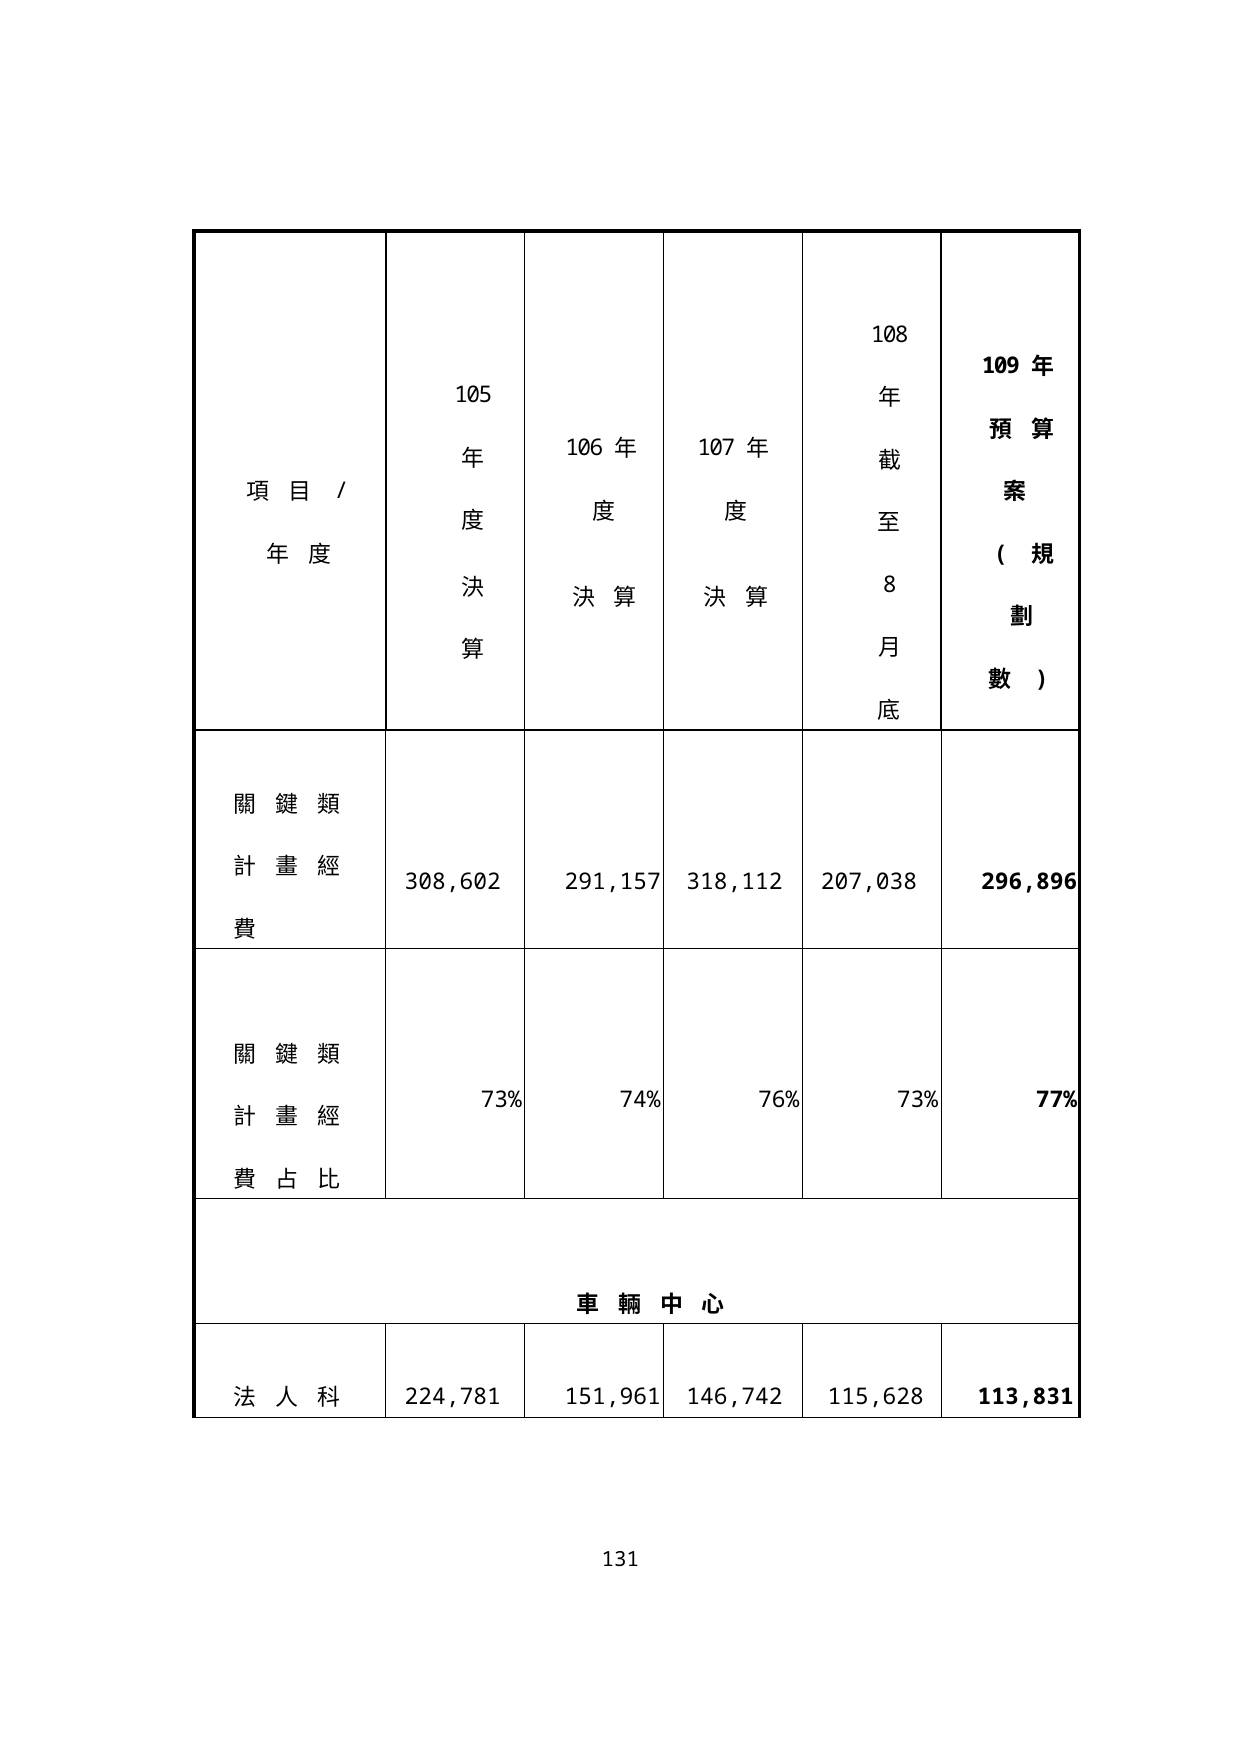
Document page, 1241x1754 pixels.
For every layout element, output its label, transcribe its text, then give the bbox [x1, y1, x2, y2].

table_cell 車輛中心 [196, 1199, 1078, 1323]
table_cell 308,602 [386, 731, 524, 948]
table_cell 146,742 [664, 1324, 802, 1417]
table_cell 76% [664, 949, 802, 1198]
table_header 106年度 決算 [525, 233, 663, 729]
table_cell 73% [386, 949, 524, 1198]
table_cell 291,157 [525, 731, 663, 948]
table_cell 113,831 [942, 1324, 1078, 1417]
table_cell 74% [525, 949, 663, 1198]
table_cell 關鍵類計畫經費占比 [196, 949, 385, 1198]
table_cell 73% [803, 949, 941, 1198]
table_header 109年預算案(規劃數) [942, 233, 1078, 729]
table_cell 207,038 [803, 731, 941, 948]
table_cell 296,896 [942, 731, 1078, 948]
table_cell 77% [942, 949, 1078, 1198]
table_cell 法人科 [196, 1324, 385, 1417]
table_cell 115,628 [803, 1324, 941, 1417]
table_header 105年度 決算 [387, 233, 524, 729]
table_cell 關鍵類計畫經費 [196, 731, 385, 948]
table_header 項目/年度 [196, 233, 385, 729]
table_cell 318,112 [664, 731, 802, 948]
table_header 107年度 決算 [664, 233, 802, 729]
table_header 108年截至 8月底 [803, 233, 940, 729]
table_cell 151,961 [525, 1324, 663, 1417]
table_cell 224,781 [386, 1324, 524, 1417]
